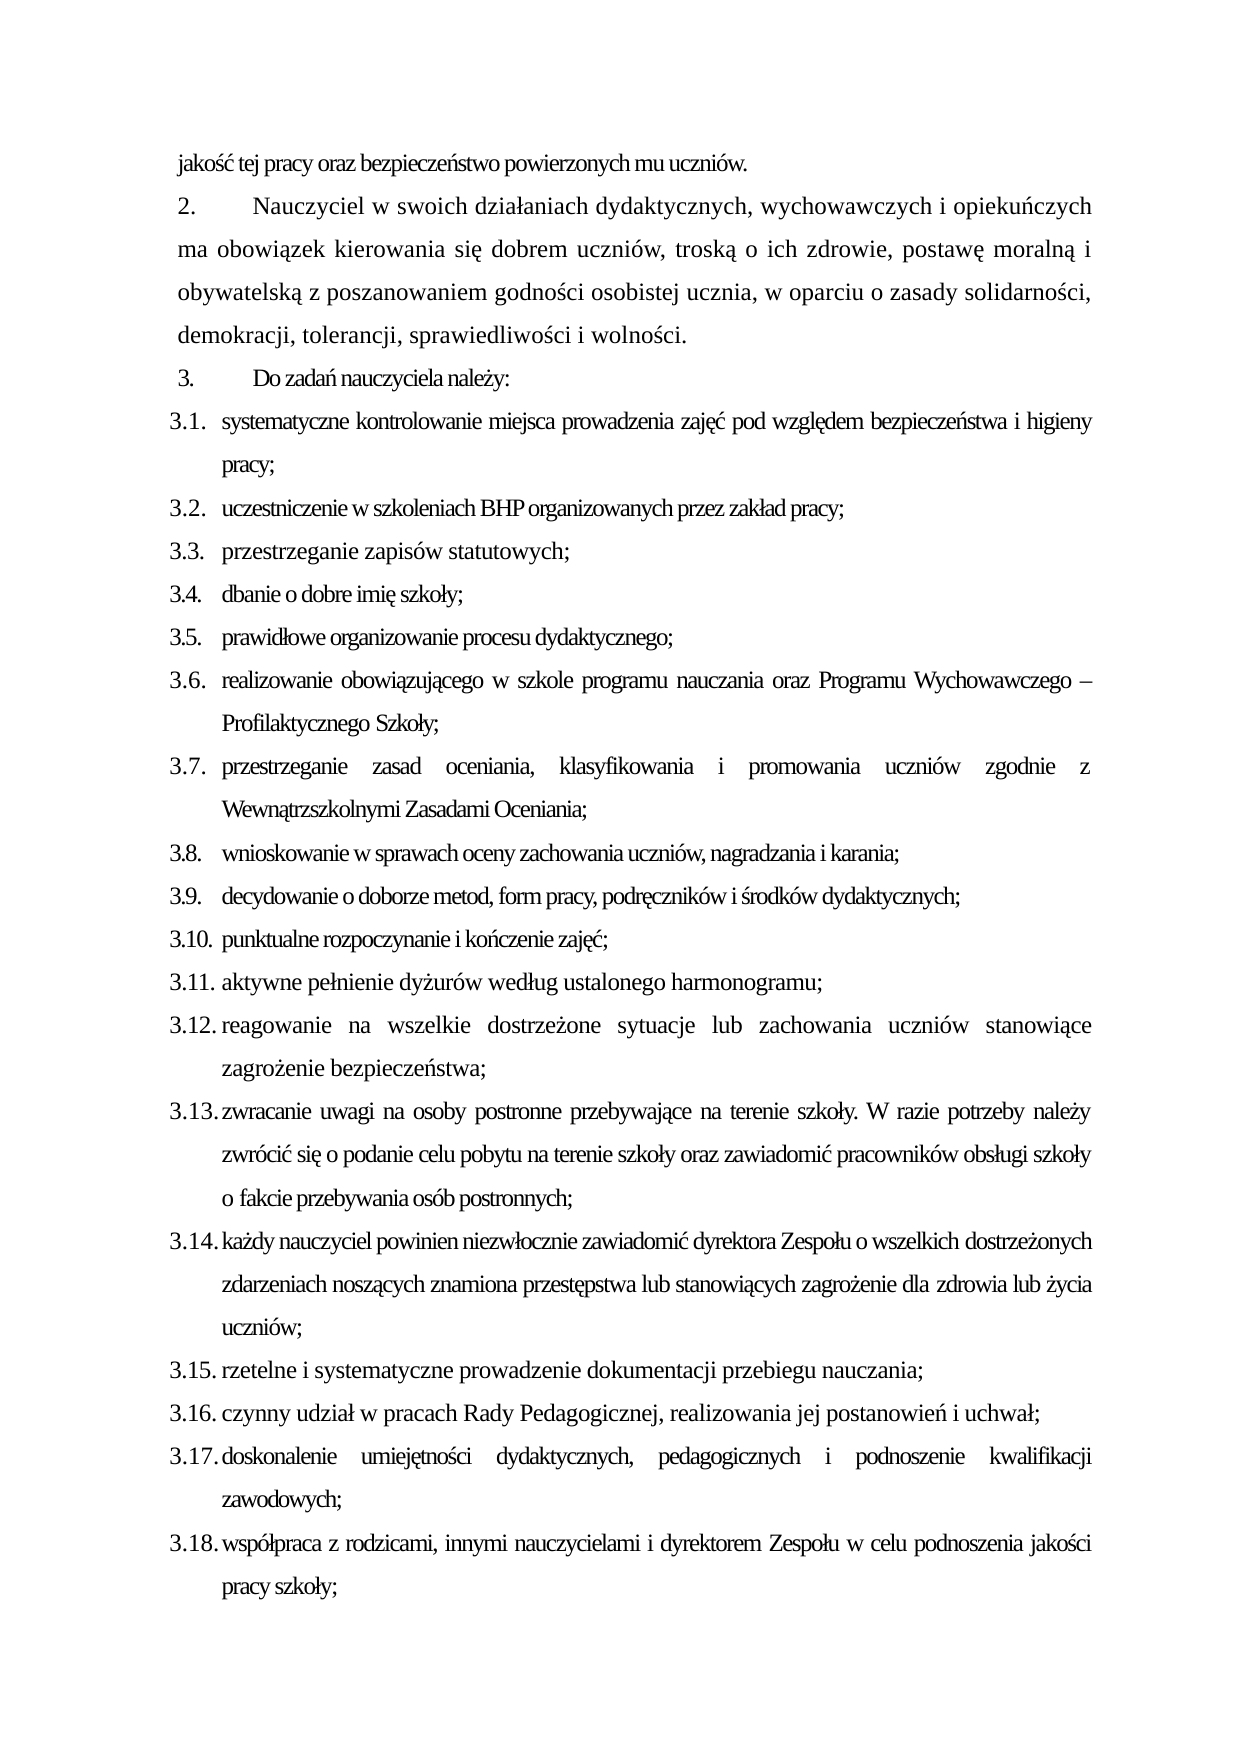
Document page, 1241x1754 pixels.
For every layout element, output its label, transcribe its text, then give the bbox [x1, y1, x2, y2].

list prawidłowe organizowanie procesu dydaktycznego; [169, 622, 1093, 651]
list Nauczyciel w swoich działaniach dydaktycznych, wychowawczych i opiekuńczych ma obowiązek kierowania się dobrem uczniów, troską o ich zdrowie, postawę moralną i obywatelską z poszanowaniem godności osobistej ucznia, w oparciu o zasady solidarności, demokracji, tolerancji, sprawiedliwości i wolności. [177, 191, 1092, 349]
list realizowanie obowiązującego w szkole programu nauczania oraz Programu Wychowawczego – Profilaktycznego Szkoły; [169, 665, 1093, 737]
list aktywne pełnienie dyżurów według ustalonego harmonogramu; [169, 967, 1093, 996]
list wnioskowanie w sprawach oceny zachowania uczniów, nagradzania i karania; [169, 838, 1093, 866]
list przestrzeganie zasad oceniania, klasyfikowania i promowania uczniów zgodnie z Wewnątrzszkolnymi Zasadami Oceniania; [169, 751, 1093, 823]
list jakość tej pracy oraz bezpieczeństwo powierzonych mu uczniów. [177, 148, 1092, 176]
list przestrzeganie zapisów statutowych; [169, 536, 1093, 564]
list punktualne rozpoczynanie i kończenie zajęć; [169, 924, 1093, 953]
list reagowanie na wszelkie dostrzeżone sytuacje lub zachowania uczniów stanowiące zagrożenie bezpieczeństwa; [169, 1010, 1093, 1082]
list systematyczne kontrolowanie miejsca prowadzenia zajęć pod względem bezpieczeństwa i higieny pracy; [169, 406, 1093, 478]
list Do zadań nauczyciela należy: [177, 363, 1043, 392]
list rzetelne i systematyczne prowadzenie dokumentacji przebiegu nauczania; [169, 1355, 1093, 1384]
list współpraca z rodzicami, innymi nauczycielami i dyrektorem Zespołu w celu podnoszenia jakości pracy szkoły; [169, 1528, 1093, 1599]
list każdy nauczyciel powinien niezwłocznie zawiadomić dyrektora Zespołu o wszelkich dostrzeżonych zdarzeniach noszących znamiona przestępstwa lub stanowiących zagrożenie dla zdrowia lub życia uczniów; [169, 1226, 1093, 1341]
list dbanie o dobre imię szkoły; [169, 579, 1093, 608]
list doskonalenie umiejętności dydaktycznych, pedagogicznych i podnoszenie kwalifikacji zawodowych; [169, 1441, 1093, 1513]
list uczestniczenie w szkoleniach BHP organizowanych przez zakład pracy; [169, 493, 1093, 521]
list decydowanie o doborze metod, form pracy, podręczników i środków dydaktycznych; [169, 881, 1093, 909]
list czynny udział w pracach Rady Pedagogicznej, realizowania jej postanowień i uchwał; [169, 1398, 1093, 1427]
list zwracanie uwagi na osoby postronne przebywające na terenie szkoły. W razie potrzeby należy zwrócić się o podanie celu pobytu na terenie szkoły oraz zawiadomić pracowników obsługi szkoły o fakcie przebywania osób postronnych; [169, 1096, 1093, 1211]
